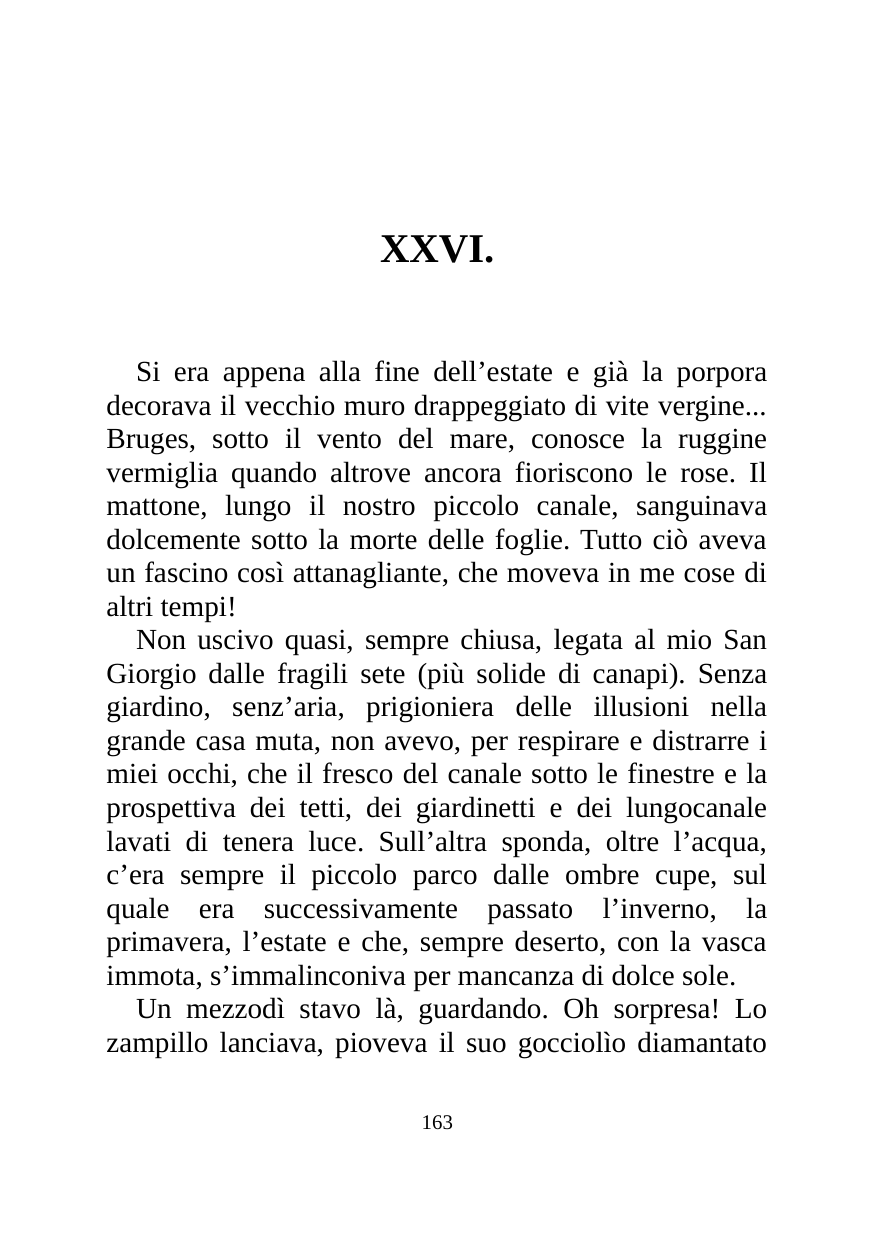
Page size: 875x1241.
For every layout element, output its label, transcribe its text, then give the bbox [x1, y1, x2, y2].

text Non uscivo quasi, sempre chiusa, legata al mio San Giorgio dalle fragili sete (più solide di canapi). Senza giardino, senz’aria, prigioniera delle illusioni nella grande casa muta, non avevo, per respirare e distrarre i miei occhi, che il fresco del canale sotto le finestre e la prospettiva dei tetti, dei giardinetti e dei lungocanale lavati di tenera luce. Sull’altra sponda, oltre l’acqua, c’era sempre il piccolo parco dalle ombre cupe, sul quale era successivamente passato l’inverno, la primavera, l’estate e che, sempre deserto, con la vasca immota, s’immalinconiva per mancanza di dolce sole. [106, 622, 768, 991]
subtitle XXVI. [106, 224, 768, 271]
text Si era appena alla fine dell’estate e già la porpora decorava il vecchio muro drappeggiato di vite vergine... Bruges, sotto il vento del mare, conosce la ruggine vermiglia quando altrove ancora fioriscono le rose. Il mattone, lungo il nostro piccolo canale, sanguinava dolcemente sotto la morte delle foglie. Tutto ciò aveva un fascino così attanagliante, che moveva in me cose di altri tempi! [106, 354, 768, 622]
text Un mezzodì stavo là, guardando. Oh sorpresa! Lo zampillo lanciava, pioveva il suo gocciolìo diamantato [106, 991, 768, 1058]
